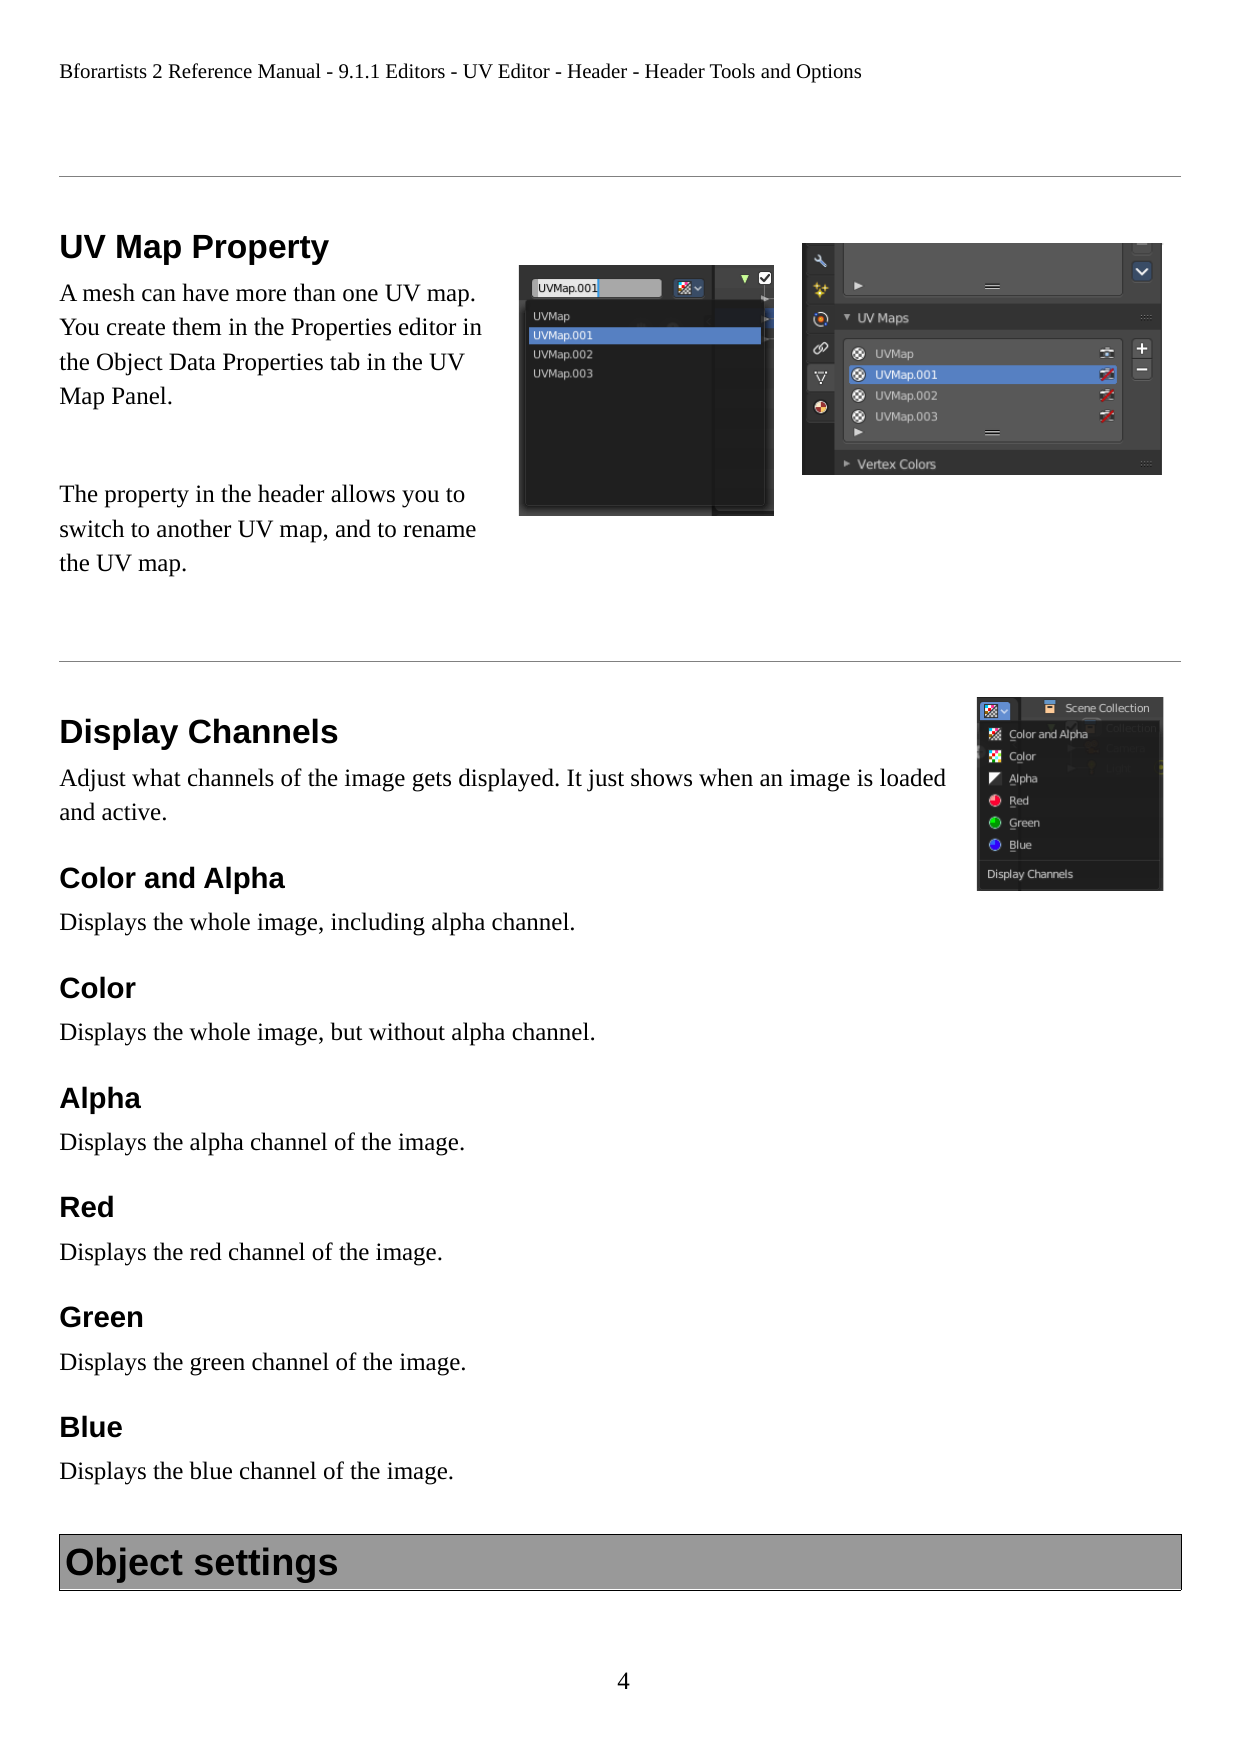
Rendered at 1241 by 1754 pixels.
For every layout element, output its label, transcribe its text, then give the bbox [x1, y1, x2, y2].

text Adjust what channels of the image gets displayed. It just shows when an image is loaded and active. [59, 763, 976, 826]
subtitle UV Map Property [59, 227, 1181, 265]
picture [802, 243, 1164, 475]
text Displays the green channel of the image. [59, 1347, 1181, 1375]
subtitle Color [59, 971, 1181, 1004]
text [774, 278, 802, 410]
subtitle Display Channels [59, 711, 976, 750]
picture [518, 265, 774, 516]
text The property in the header allows you to switch to another UV map, and to rename the UV map. [59, 479, 1181, 577]
subtitle Blue [59, 1410, 1181, 1444]
text Displays the alpha channel of the image. [59, 1127, 1181, 1156]
picture [976, 697, 1164, 891]
subtitle Alpha [59, 1081, 1181, 1114]
subtitle Color and Alpha [59, 861, 1181, 894]
table_header Object settings [60, 1535, 1181, 1589]
text Displays the whole image, but without alpha channel. [59, 1017, 1181, 1046]
text Displays the whole image, including alpha channel. [59, 907, 1181, 936]
subtitle Red [59, 1190, 1181, 1224]
text Displays the red channel of the image. [59, 1237, 1181, 1265]
subtitle Green [59, 1300, 1181, 1334]
text A mesh can have more than one UV map. You create them in the Properties editor in the Object Data Properties tab in the UV Map Panel. [59, 278, 518, 410]
text Displays the blue channel of the image. [59, 1456, 1181, 1485]
subtitle [1164, 711, 1181, 750]
